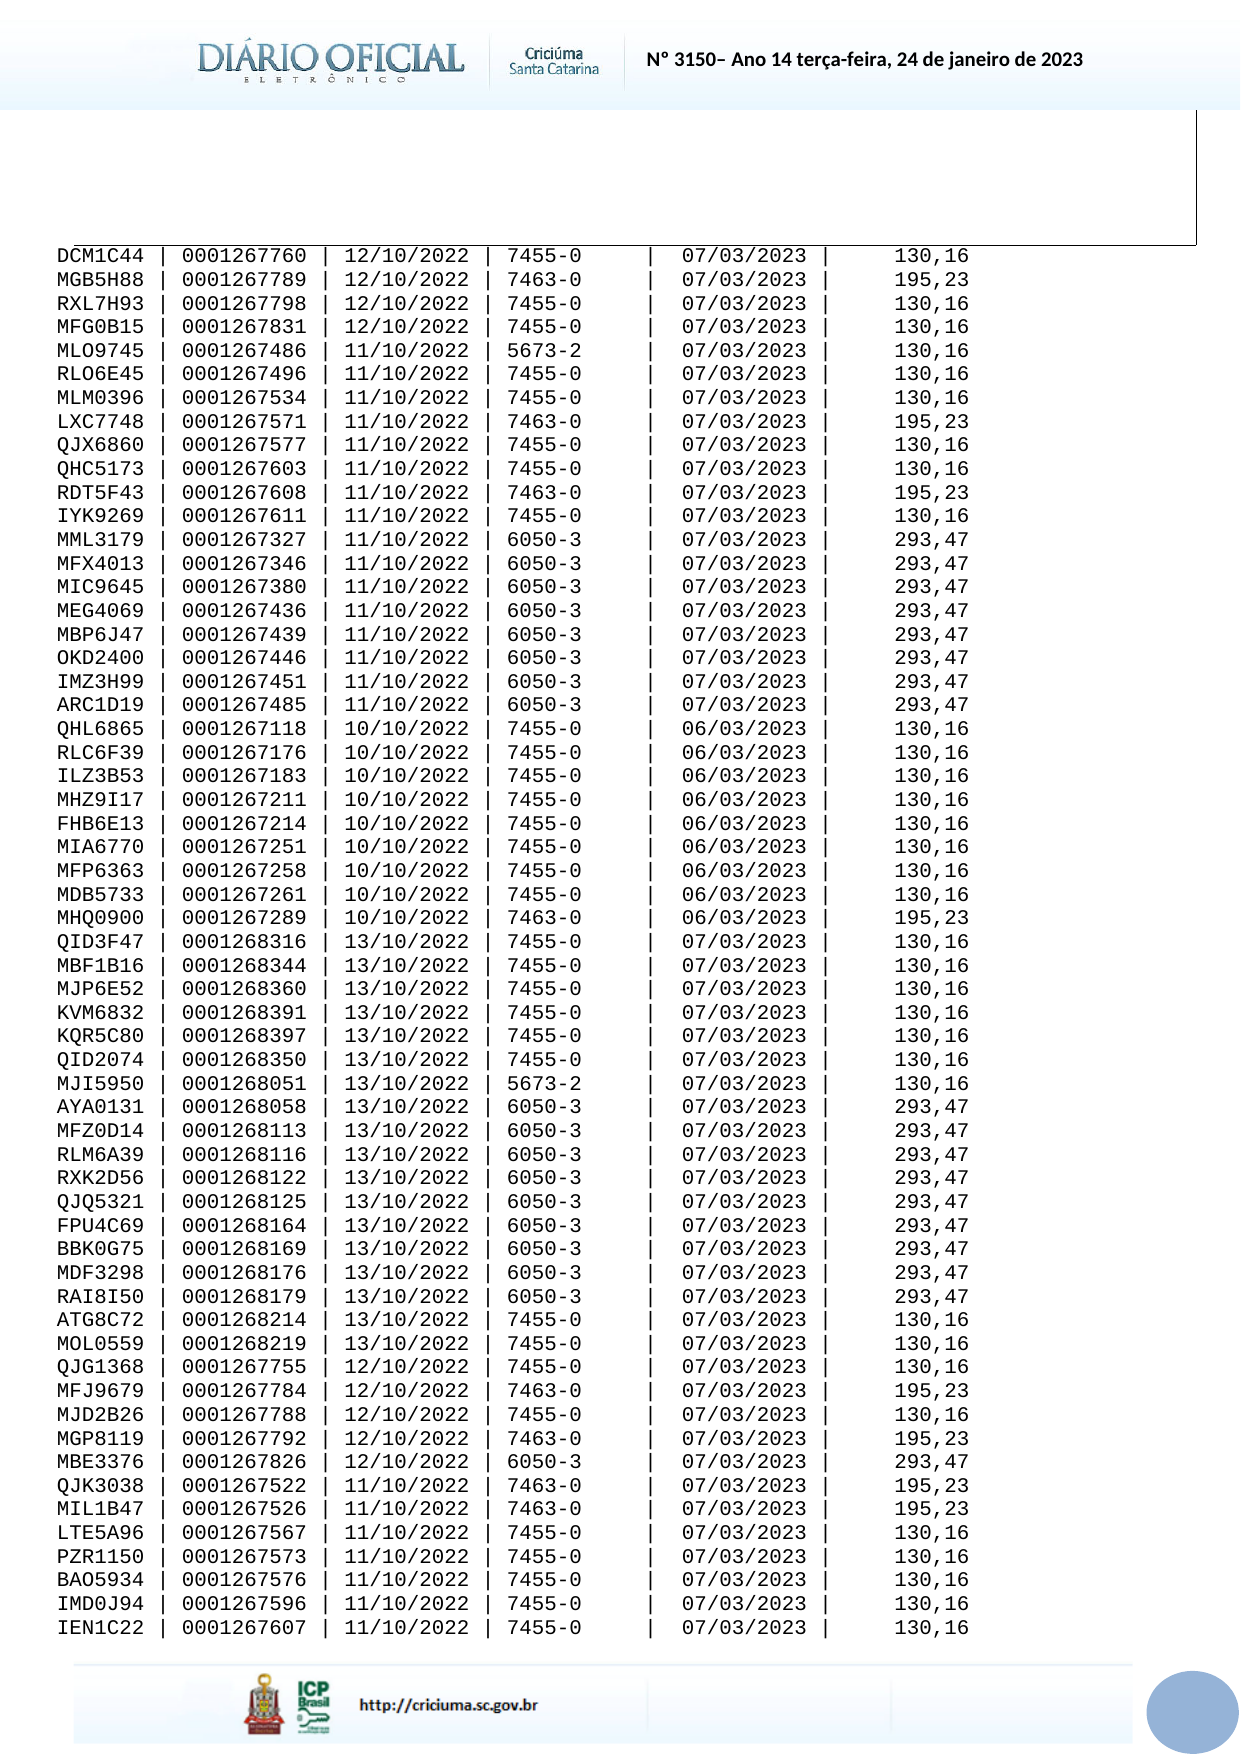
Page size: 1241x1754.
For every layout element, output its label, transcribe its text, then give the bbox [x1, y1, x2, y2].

text ILZ3B53 | 0001267183 | 10/10/2022 | 7455-0 | 06/03/2023 | 130,16 [44, 765, 1196, 789]
text MHZ9I17 | 0001267211 | 10/10/2022 | 7455-0 | 06/03/2023 | 130,16 [44, 789, 1196, 813]
text MGB5H88 | 0001267789 | 12/10/2022 | 7463-0 | 07/03/2023 | 195,23 [44, 269, 1196, 292]
text IMD0J94 | 0001267596 | 11/10/2022 | 7455-0 | 07/03/2023 | 130,16 [44, 1593, 1196, 1617]
text MDB5733 | 0001267261 | 10/10/2022 | 7455-0 | 06/03/2023 | 130,16 [44, 884, 1196, 907]
text IMZ3H99 | 0001267451 | 11/10/2022 | 6050-3 | 07/03/2023 | 293,47 [44, 671, 1196, 694]
text BAO5934 | 0001267576 | 11/10/2022 | 7455-0 | 07/03/2023 | 130,16 [44, 1569, 1196, 1593]
text RXK2D56 | 0001268122 | 13/10/2022 | 6050-3 | 07/03/2023 | 293,47 [44, 1167, 1196, 1191]
text ARC1D19 | 0001267485 | 11/10/2022 | 6050-3 | 07/03/2023 | 293,47 [44, 694, 1196, 718]
text QID2074 | 0001268350 | 13/10/2022 | 7455-0 | 07/03/2023 | 130,16 [44, 1049, 1196, 1073]
text MHQ0900 | 0001267289 | 10/10/2022 | 7463-0 | 06/03/2023 | 195,23 [44, 907, 1196, 931]
text QJK3038 | 0001267522 | 11/10/2022 | 7463-0 | 07/03/2023 | 195,23 [44, 1475, 1196, 1498]
text IYK9269 | 0001267611 | 11/10/2022 | 7455-0 | 07/03/2023 | 130,16 [44, 505, 1196, 529]
text MIA6770 | 0001267251 | 10/10/2022 | 7455-0 | 06/03/2023 | 130,16 [44, 836, 1196, 860]
text AYA0131 | 0001268058 | 13/10/2022 | 6050-3 | 07/03/2023 | 293,47 [44, 1096, 1196, 1120]
text QHL6865 | 0001267118 | 10/10/2022 | 7455-0 | 06/03/2023 | 130,16 [44, 718, 1196, 742]
text RLM6A39 | 0001268116 | 13/10/2022 | 6050-3 | 07/03/2023 | 293,47 [44, 1144, 1196, 1167]
text QJQ5321 | 0001268125 | 13/10/2022 | 6050-3 | 07/03/2023 | 293,47 [44, 1191, 1196, 1215]
text QHC5173 | 0001267603 | 11/10/2022 | 7455-0 | 07/03/2023 | 130,16 [44, 458, 1196, 482]
text MOL0559 | 0001268219 | 13/10/2022 | 7455-0 | 07/03/2023 | 130,16 [44, 1333, 1196, 1357]
text KQR5C80 | 0001268397 | 13/10/2022 | 7455-0 | 07/03/2023 | 130,16 [44, 1026, 1196, 1049]
text QID3F47 | 0001268316 | 13/10/2022 | 7455-0 | 07/03/2023 | 130,16 [44, 931, 1196, 954]
text RAI8I50 | 0001268179 | 13/10/2022 | 6050-3 | 07/03/2023 | 293,47 [44, 1286, 1196, 1309]
text DCM1C44 | 0001267760 | 12/10/2022 | 7455-0 | 07/03/2023 | 130,16 [44, 245, 1196, 269]
text MLO9745 | 0001267486 | 11/10/2022 | 5673-2 | 07/03/2023 | 130,16 [44, 340, 1196, 363]
text FPU4C69 | 0001268164 | 13/10/2022 | 6050-3 | 07/03/2023 | 293,47 [44, 1215, 1196, 1238]
text MLM0396 | 0001267534 | 11/10/2022 | 7455-0 | 07/03/2023 | 130,16 [44, 387, 1196, 411]
text MBE3376 | 0001267826 | 12/10/2022 | 6050-3 | 07/03/2023 | 293,47 [44, 1451, 1196, 1475]
text IEN1C22 | 0001267607 | 11/10/2022 | 7455-0 | 07/03/2023 | 130,16 [44, 1617, 1196, 1640]
text MJI5950 | 0001268051 | 13/10/2022 | 5673-2 | 07/03/2023 | 130,16 [44, 1073, 1196, 1096]
text KVM6832 | 0001268391 | 13/10/2022 | 7455-0 | 07/03/2023 | 130,16 [44, 1002, 1196, 1026]
text OKD2400 | 0001267446 | 11/10/2022 | 6050-3 | 07/03/2023 | 293,47 [44, 647, 1196, 671]
text MGP8119 | 0001267792 | 12/10/2022 | 7463-0 | 07/03/2023 | 195,23 [44, 1427, 1196, 1451]
text BBK0G75 | 0001268169 | 13/10/2022 | 6050-3 | 07/03/2023 | 293,47 [44, 1238, 1196, 1262]
text MFZ0D14 | 0001268113 | 13/10/2022 | 6050-3 | 07/03/2023 | 293,47 [44, 1120, 1196, 1144]
text MDF3298 | 0001268176 | 13/10/2022 | 6050-3 | 07/03/2023 | 293,47 [44, 1262, 1196, 1286]
text MBP6J47 | 0001267439 | 11/10/2022 | 6050-3 | 07/03/2023 | 293,47 [44, 623, 1196, 647]
text ATG8C72 | 0001268214 | 13/10/2022 | 7455-0 | 07/03/2023 | 130,16 [44, 1309, 1196, 1333]
text MIC9645 | 0001267380 | 11/10/2022 | 6050-3 | 07/03/2023 | 293,47 [44, 576, 1196, 600]
text MML3179 | 0001267327 | 11/10/2022 | 6050-3 | 07/03/2023 | 293,47 [44, 529, 1196, 553]
text MBF1B16 | 0001268344 | 13/10/2022 | 7455-0 | 07/03/2023 | 130,16 [44, 954, 1196, 978]
text MFJ9679 | 0001267784 | 12/10/2022 | 7463-0 | 07/03/2023 | 195,23 [44, 1380, 1196, 1404]
text MEG4069 | 0001267436 | 11/10/2022 | 6050-3 | 07/03/2023 | 293,47 [44, 600, 1196, 623]
text LTE5A96 | 0001267567 | 11/10/2022 | 7455-0 | 07/03/2023 | 130,16 [44, 1522, 1196, 1546]
text QJG1368 | 0001267755 | 12/10/2022 | 7455-0 | 07/03/2023 | 130,16 [44, 1357, 1196, 1380]
text MFX4013 | 0001267346 | 11/10/2022 | 6050-3 | 07/03/2023 | 293,47 [44, 553, 1196, 576]
text RDT5F43 | 0001267608 | 11/10/2022 | 7463-0 | 07/03/2023 | 195,23 [44, 482, 1196, 505]
text QJX6860 | 0001267577 | 11/10/2022 | 7455-0 | 07/03/2023 | 130,16 [44, 434, 1196, 458]
text LXC7748 | 0001267571 | 11/10/2022 | 7463-0 | 07/03/2023 | 195,23 [44, 411, 1196, 434]
text MJP6E52 | 0001268360 | 13/10/2022 | 7455-0 | 07/03/2023 | 130,16 [44, 978, 1196, 1002]
text RXL7H93 | 0001267798 | 12/10/2022 | 7455-0 | 07/03/2023 | 130,16 [44, 292, 1196, 316]
text MJD2B26 | 0001267788 | 12/10/2022 | 7455-0 | 07/03/2023 | 130,16 [44, 1404, 1196, 1427]
text RLC6F39 | 0001267176 | 10/10/2022 | 7455-0 | 06/03/2023 | 130,16 [44, 742, 1196, 765]
text PZR1150 | 0001267573 | 11/10/2022 | 7455-0 | 07/03/2023 | 130,16 [44, 1546, 1196, 1569]
text MFG0B15 | 0001267831 | 12/10/2022 | 7455-0 | 07/03/2023 | 130,16 [44, 316, 1196, 340]
text FHB6E13 | 0001267214 | 10/10/2022 | 7455-0 | 06/03/2023 | 130,16 [44, 813, 1196, 836]
text MFP6363 | 0001267258 | 10/10/2022 | 7455-0 | 06/03/2023 | 130,16 [44, 860, 1196, 884]
text RLO6E45 | 0001267496 | 11/10/2022 | 7455-0 | 07/03/2023 | 130,16 [44, 363, 1196, 387]
text MIL1B47 | 0001267526 | 11/10/2022 | 7463-0 | 07/03/2023 | 195,23 [44, 1498, 1196, 1522]
